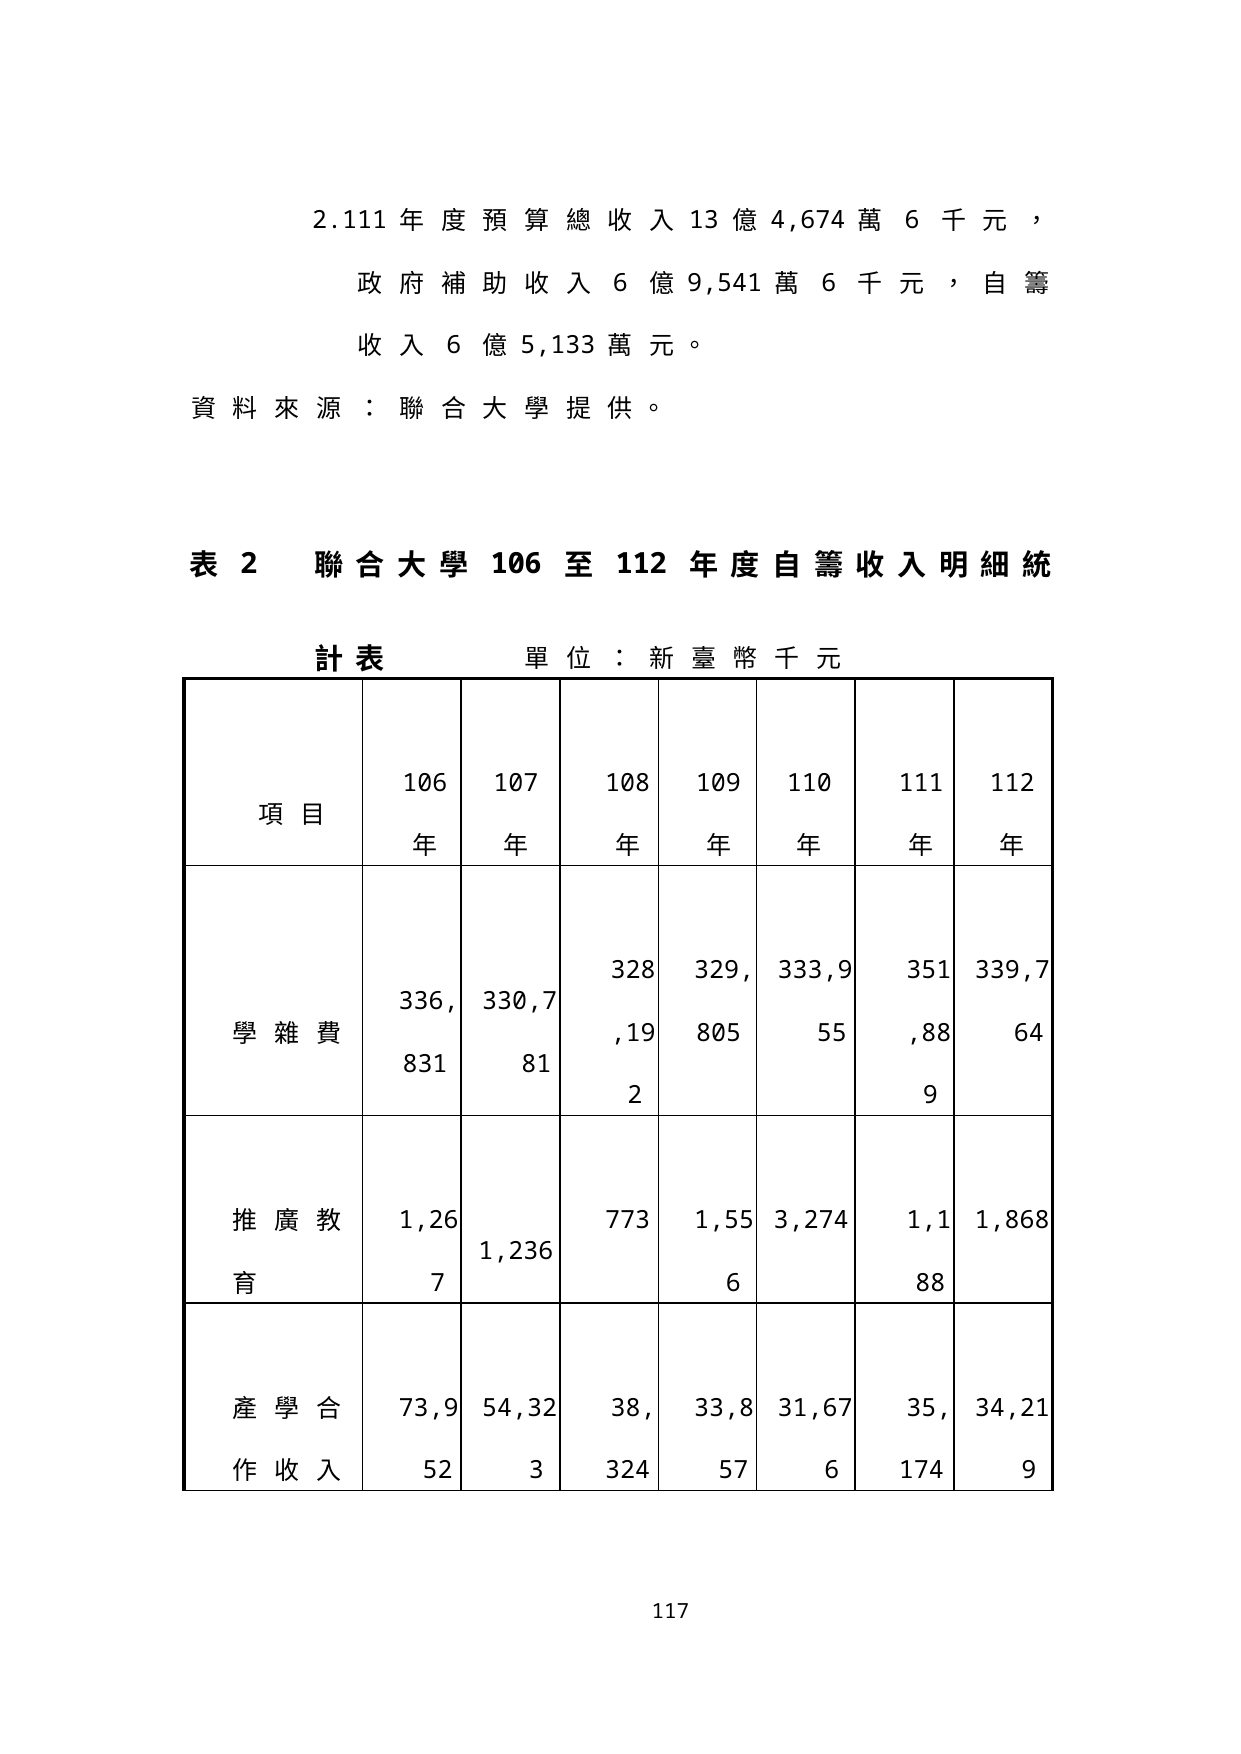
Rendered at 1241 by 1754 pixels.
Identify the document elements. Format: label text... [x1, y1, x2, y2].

table_cell 73,952 [363, 1304, 460, 1490]
text 表2 聯合大學106至112年度自籌收入明細統計表 單位：新臺幣千元 [183, 490, 1058, 677]
table_cell 34,219 [955, 1304, 1051, 1490]
table_cell 329,805 [659, 866, 756, 1115]
table_cell 1,868 [955, 1116, 1051, 1302]
table_cell 推廣教育 [186, 1116, 362, 1302]
table_cell 54,323 [462, 1304, 559, 1490]
table_header 109年 [659, 680, 756, 865]
table_cell 333,955 [757, 866, 854, 1115]
table_cell 336,831 [363, 866, 460, 1115]
table_cell 328,192 [561, 866, 658, 1115]
table_cell 1,556 [659, 1116, 756, 1302]
table_header 106年 [363, 680, 460, 865]
table_cell 330,781 [462, 866, 559, 1115]
table_cell 3,274 [757, 1116, 854, 1302]
table_cell 1,236 [462, 1116, 559, 1302]
table_cell 33,857 [659, 1304, 756, 1490]
table_header 項目 [186, 680, 362, 865]
table_header 111年 [856, 680, 953, 865]
table_header 110年 [757, 680, 854, 865]
table_cell 38,324 [561, 1304, 658, 1490]
table_cell 31,676 [757, 1304, 854, 1490]
table_cell 1,188 [856, 1116, 953, 1302]
table_cell 學雜費 [186, 866, 362, 1115]
table_header 112年 [955, 680, 1051, 865]
table_cell 35,174 [856, 1304, 953, 1490]
text 資料來源：聯合大學提供。 [183, 365, 1058, 427]
table_cell 339,764 [955, 866, 1051, 1115]
table_cell 773 [561, 1116, 658, 1302]
text 2.111年度預算總收入13億4,674萬6千元，政府補助收入6億9,541萬6千元，自籌收入6億5,133萬元。 [306, 177, 1058, 365]
table_cell 351,889 [856, 866, 953, 1115]
table_header 108年 [561, 680, 658, 865]
table_cell 產學合作收入 [186, 1304, 362, 1490]
table_header 107年 [462, 680, 559, 865]
table_cell 1,267 [363, 1116, 460, 1302]
